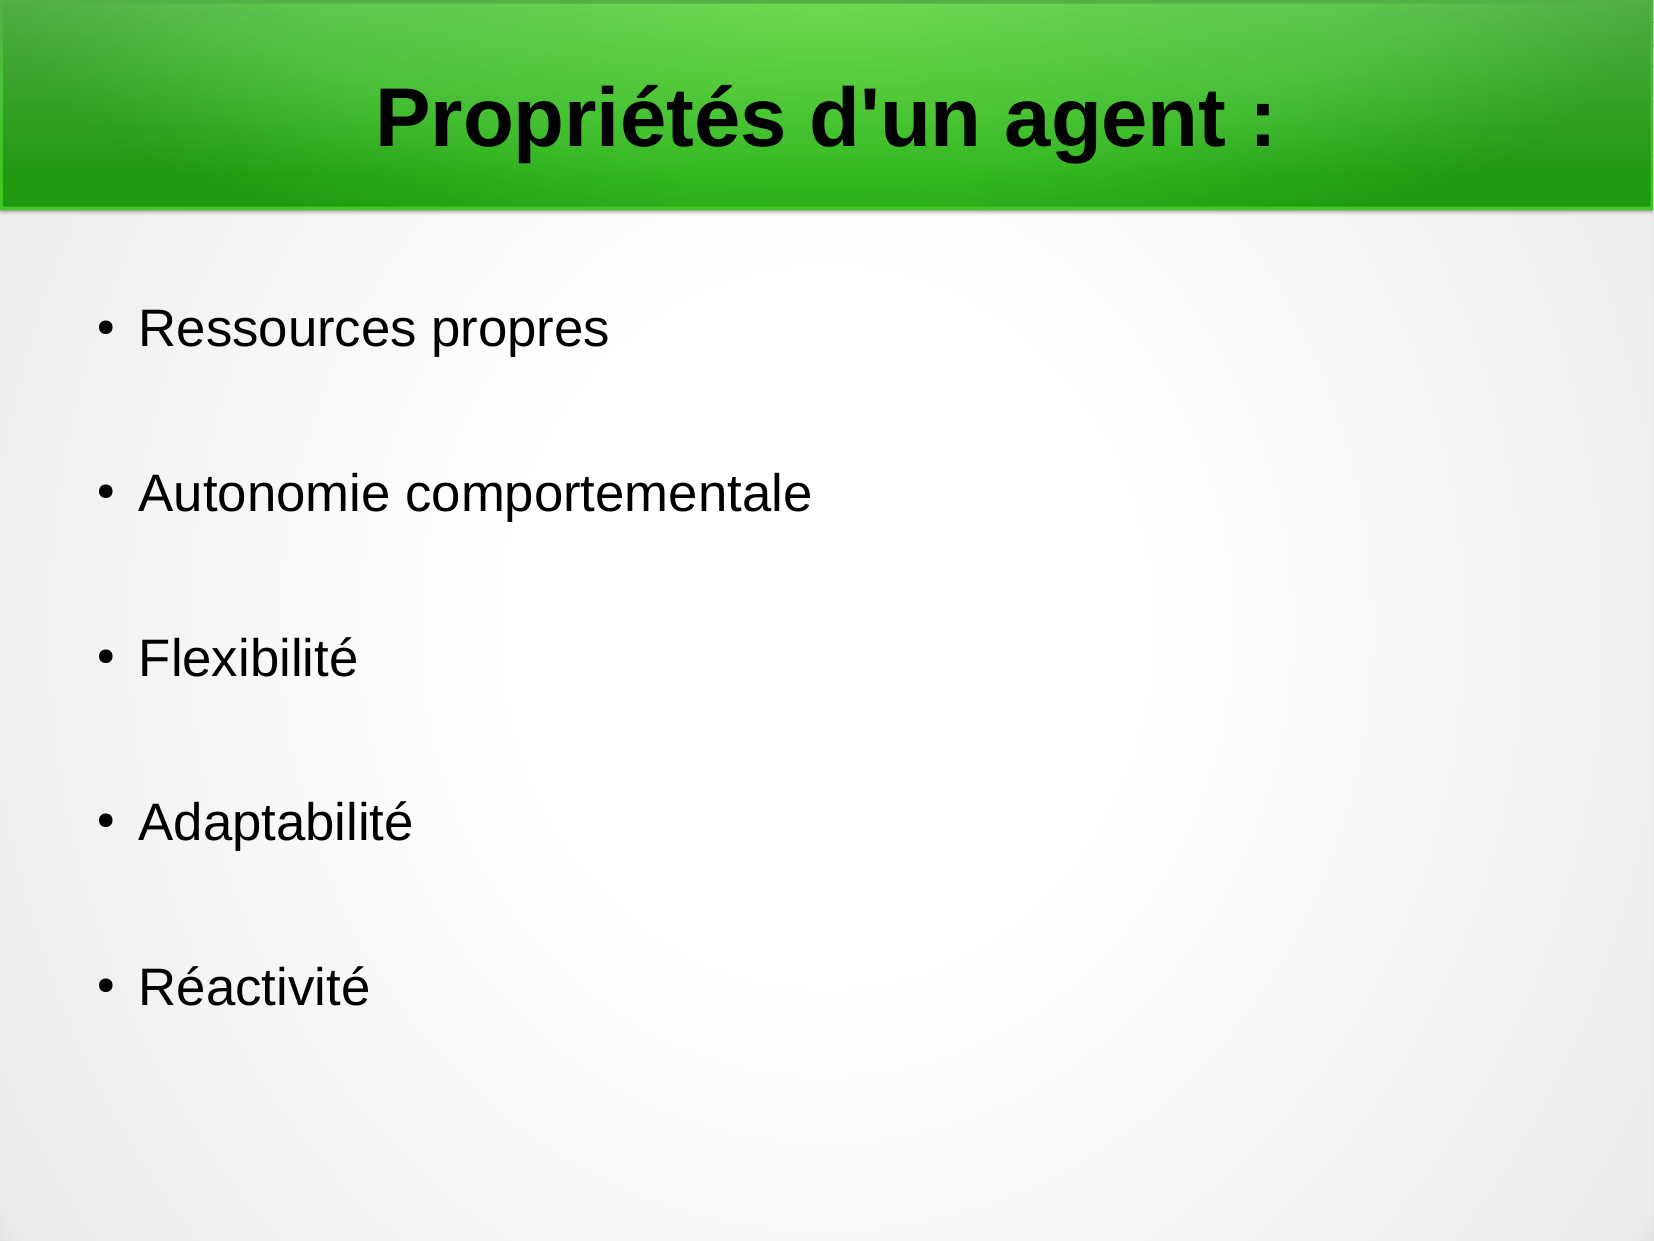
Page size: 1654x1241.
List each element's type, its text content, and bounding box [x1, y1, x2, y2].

title Propriétés d'un agent : [82, 47, 1571, 189]
list Ressources propres Autonomie comportementale Flexibilité Adaptabilité Réactivité [82, 299, 1571, 1019]
